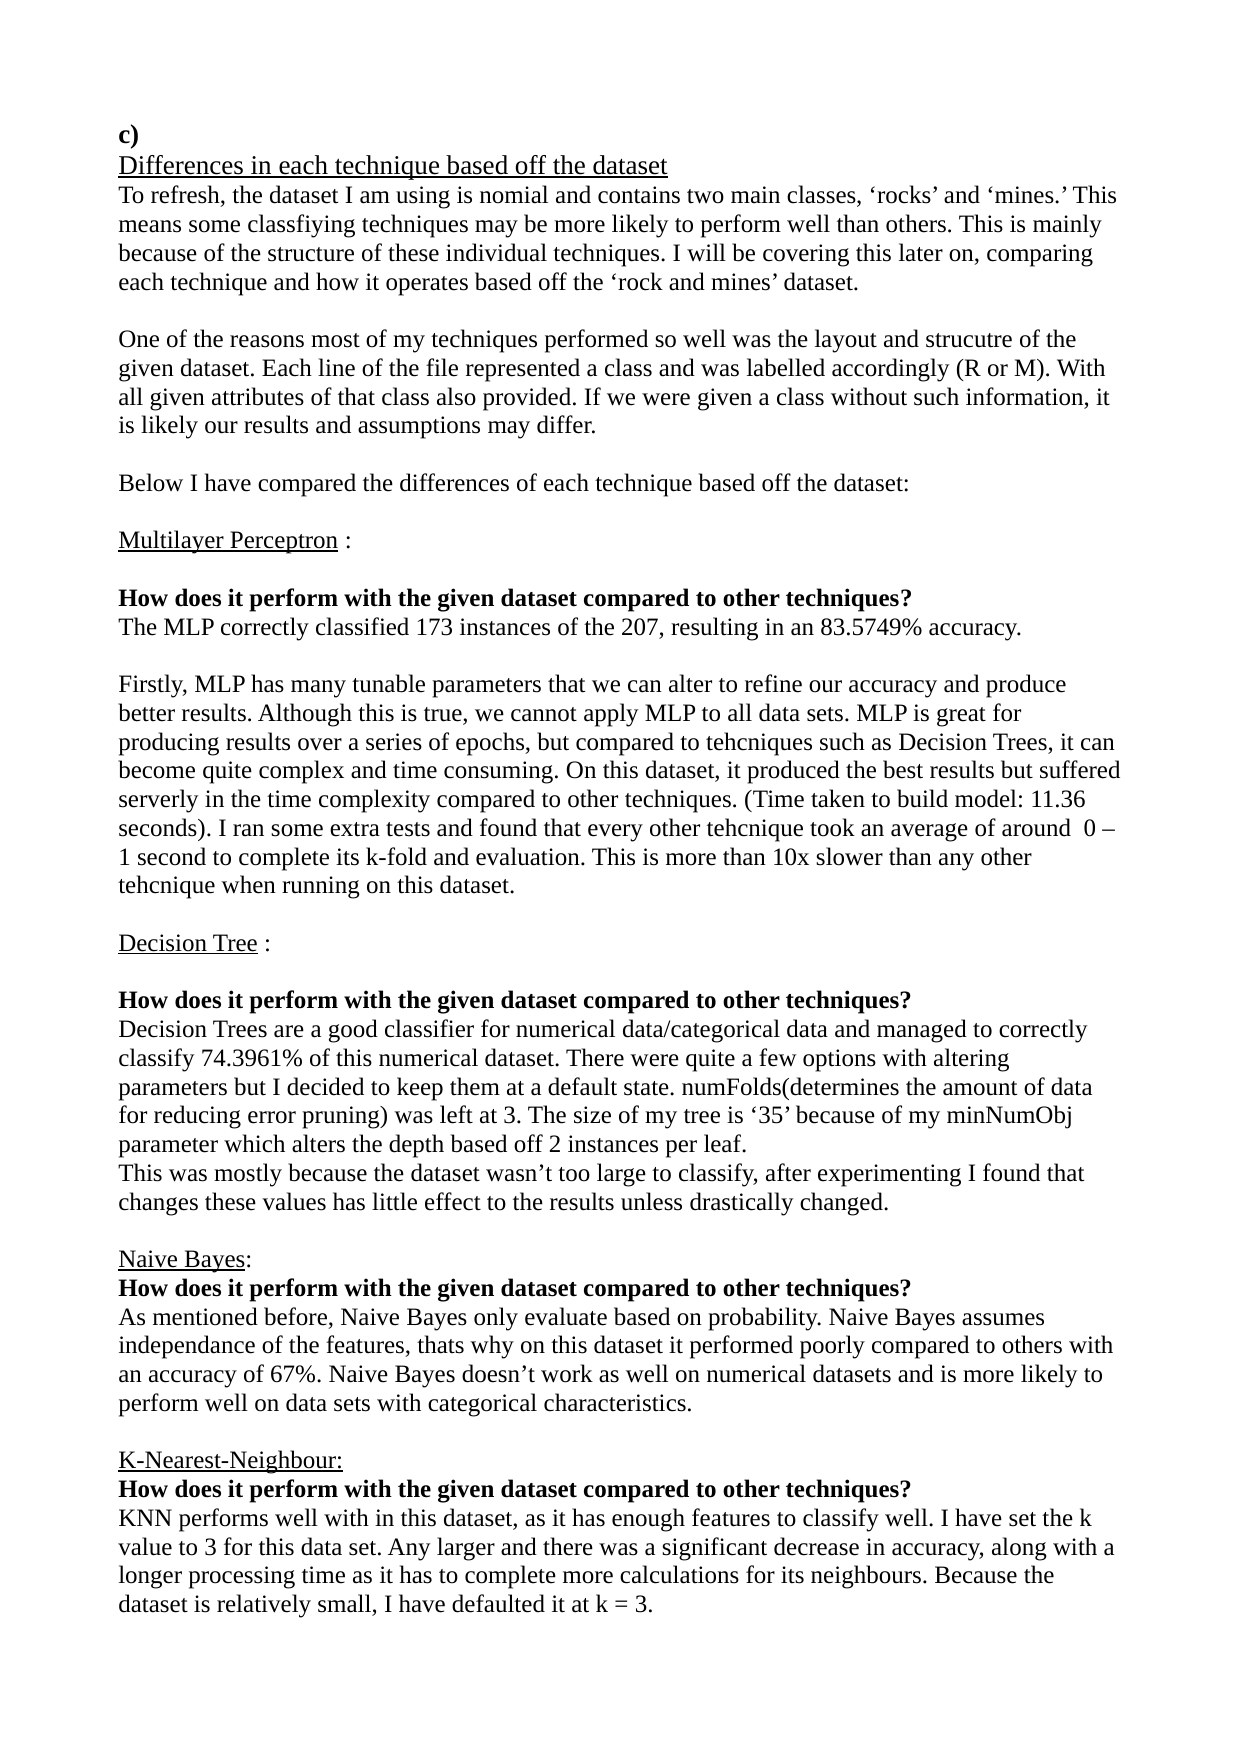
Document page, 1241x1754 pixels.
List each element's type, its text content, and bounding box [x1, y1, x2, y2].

text Naive Bayes: [118, 1244, 1122, 1273]
text Decision Tree : [118, 928, 1122, 957]
text To refresh, the dataset I am using is nomial and contains two main classes, ‘rocks’ and ‘mines.’ This means some classfiying techniques may be more likely to perform well than others. This is mainly because of the structure of these individual techniques. I will be covering this later on, comparing each technique and how it operates based off the ‘rock and mines’ dataset. [118, 180, 1122, 295]
text How does it perform with the given dataset compared to other techniques? [118, 1273, 1122, 1302]
text One of the reasons most of my techniques performed so well was the layout and strucutre of the given dataset. Each line of the file represented a class and was labelled accordingly (R or M). With all given attributes of that class also provided. If we were given a class without such information, it is likely our results and assumptions may differ. [118, 324, 1122, 439]
text As mentioned before, Naive Bayes only evaluate based on probability. Naive Bayes assumes independance of the features, thats why on this dataset it performed poorly compared to others with an accuracy of 67%. Naive Bayes doesn’t work as well on numerical datasets and is more likely to perform well on data sets with categorical characteristics. [118, 1302, 1122, 1417]
text Differences in each technique based off the dataset [118, 149, 1122, 180]
text Decision Trees are a good classifier for numerical data/categorical data and managed to correctly classify 74.3961% of this numerical dataset. There were quite a few options with altering parameters but I decided to keep them at a default state. numFolds(determines the amount of data for reducing error pruning) was left at 3. The size of my tree is ‘35’ because of my minNumObj parameter which alters the depth based off 2 instances per leaf. [118, 1014, 1122, 1158]
text c) [118, 118, 1122, 149]
text Multilayer Perceptron : [118, 525, 1122, 554]
text How does it perform with the given dataset compared to other techniques? [118, 1474, 1122, 1503]
text Firstly, MLP has many tunable parameters that we can alter to refine our accuracy and produce better results. Although this is true, we cannot apply MLP to all data sets. MLP is great for producing results over a series of epochs, but compared to tehcniques such as Decision Trees, it can become quite complex and time consuming. On this dataset, it produced the best results but suffered serverly in the time complexity compared to other techniques. (Time taken to build model: 11.36 seconds). I ran some extra tests and found that every other tehcnique took an average of around 0 – 1 second to complete its k-fold and evaluation. This is more than 10x slower than any other tehcnique when running on this dataset. [118, 669, 1122, 899]
text KNN performs well with in this dataset, as it has enough features to classify well. I have set the k value to 3 for this data set. Any larger and there was a significant decrease in accuracy, along with a longer processing time as it has to complete more calculations for its neighbours. Because the dataset is relatively small, I have defaulted it at k = 3. [118, 1503, 1122, 1618]
text Below I have compared the differences of each technique based off the dataset: [118, 468, 1122, 497]
text This was mostly because the dataset wasn’t too large to classify, after experimenting I found that changes these values has little effect to the results unless drastically changed. [118, 1158, 1122, 1215]
text The MLP correctly classified 173 instances of the 207, resulting in an 83.5749% accuracy. [118, 612, 1122, 640]
text K-Nearest-Neighbour: [118, 1445, 1122, 1474]
text How does it perform with the given dataset compared to other techniques? [118, 985, 1122, 1014]
text How does it perform with the given dataset compared to other techniques? [118, 583, 1122, 612]
